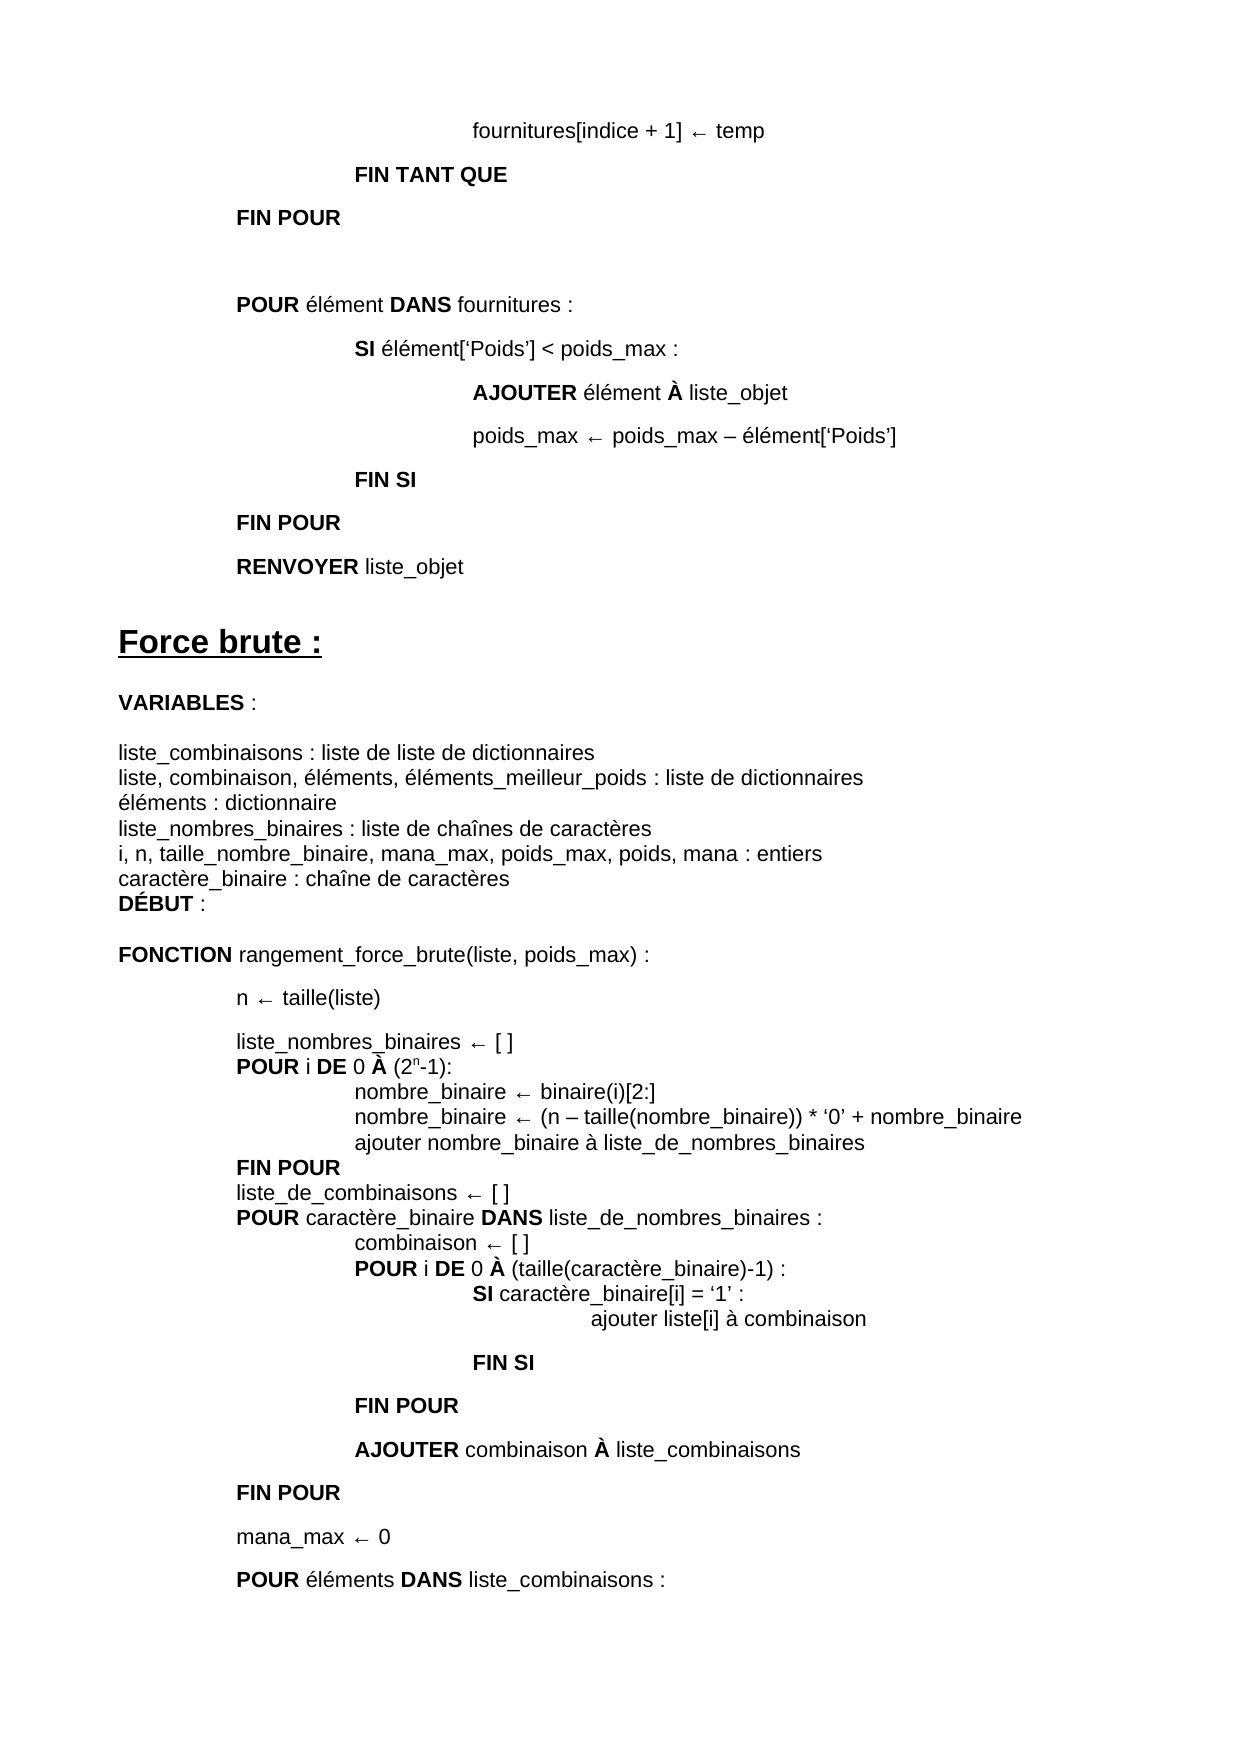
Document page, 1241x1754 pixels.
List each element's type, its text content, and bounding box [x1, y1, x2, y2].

text liste, combinaison, éléments, éléments_meilleur_poids : liste de dictionnaires [118, 765, 1122, 790]
text POUR i DE 0 À (2n-1): [118, 1054, 1122, 1079]
text FIN SI [118, 466, 1122, 492]
text n ← taille(liste) [118, 985, 1122, 1010]
text POUR éléments DANS liste_combinaisons : [118, 1567, 1122, 1592]
text FIN POUR [118, 1480, 1122, 1505]
text i, n, taille_nombre_binaire, mana_max, poids_max, poids, mana : entiers [118, 841, 1122, 866]
text FIN POUR [118, 205, 1122, 230]
text POUR i DE 0 À (taille(caractère_binaire)-1) : [118, 1256, 1122, 1281]
text Force brute : [118, 622, 1122, 661]
text liste_de_combinaisons ← [ ] [118, 1180, 1122, 1205]
text éléments : dictionnaire [118, 790, 1122, 816]
text liste_nombres_binaires ← [ ] [118, 1029, 1122, 1054]
text FIN POUR [118, 1155, 1122, 1180]
text caractère_binaire : chaîne de caractères [118, 866, 1122, 891]
text poids_max ← poids_max – élément[‘Poids’] [118, 423, 1122, 448]
text mana_max ← 0 [118, 1524, 1122, 1549]
text ajouter liste[i] à combinaison [118, 1306, 1122, 1331]
text DÉBUT : [118, 891, 1122, 916]
text VARIABLES : [118, 689, 1122, 715]
text RENVOYER liste_objet [118, 553, 1122, 579]
text ajouter nombre_binaire à liste_de_nombres_binaires [118, 1129, 1122, 1155]
text liste_combinaisons : liste de liste de dictionnaires [118, 740, 1122, 765]
text AJOUTER combinaison À liste_combinaisons [118, 1437, 1122, 1462]
text nombre_binaire ← (n – taille(nombre_binaire)) * ‘0’ + nombre_binaire [118, 1104, 1122, 1129]
text SI élément[‘Poids’] < poids_max : [118, 336, 1122, 361]
text FONCTION rangement_force_brute(liste, poids_max) : [118, 942, 1122, 967]
text FIN SI [118, 1349, 1122, 1375]
text SI caractère_binaire[i] = ‘1’ : [118, 1281, 1122, 1306]
text FIN POUR [118, 510, 1122, 535]
text FIN TANT QUE [118, 162, 1122, 187]
text combinaison ← [ ] [118, 1230, 1122, 1256]
text nombre_binaire ← binaire(i)[2:] [118, 1079, 1122, 1104]
text AJOUTER élément À liste_objet [118, 379, 1122, 404]
text FIN POUR [118, 1393, 1122, 1418]
text fournitures[indice + 1] ← temp [118, 118, 1122, 143]
text liste_nombres_binaires : liste de chaînes de caractères [118, 816, 1122, 841]
text POUR élément DANS fournitures : [118, 292, 1122, 317]
text POUR caractère_binaire DANS liste_de_nombres_binaires : [118, 1205, 1122, 1230]
